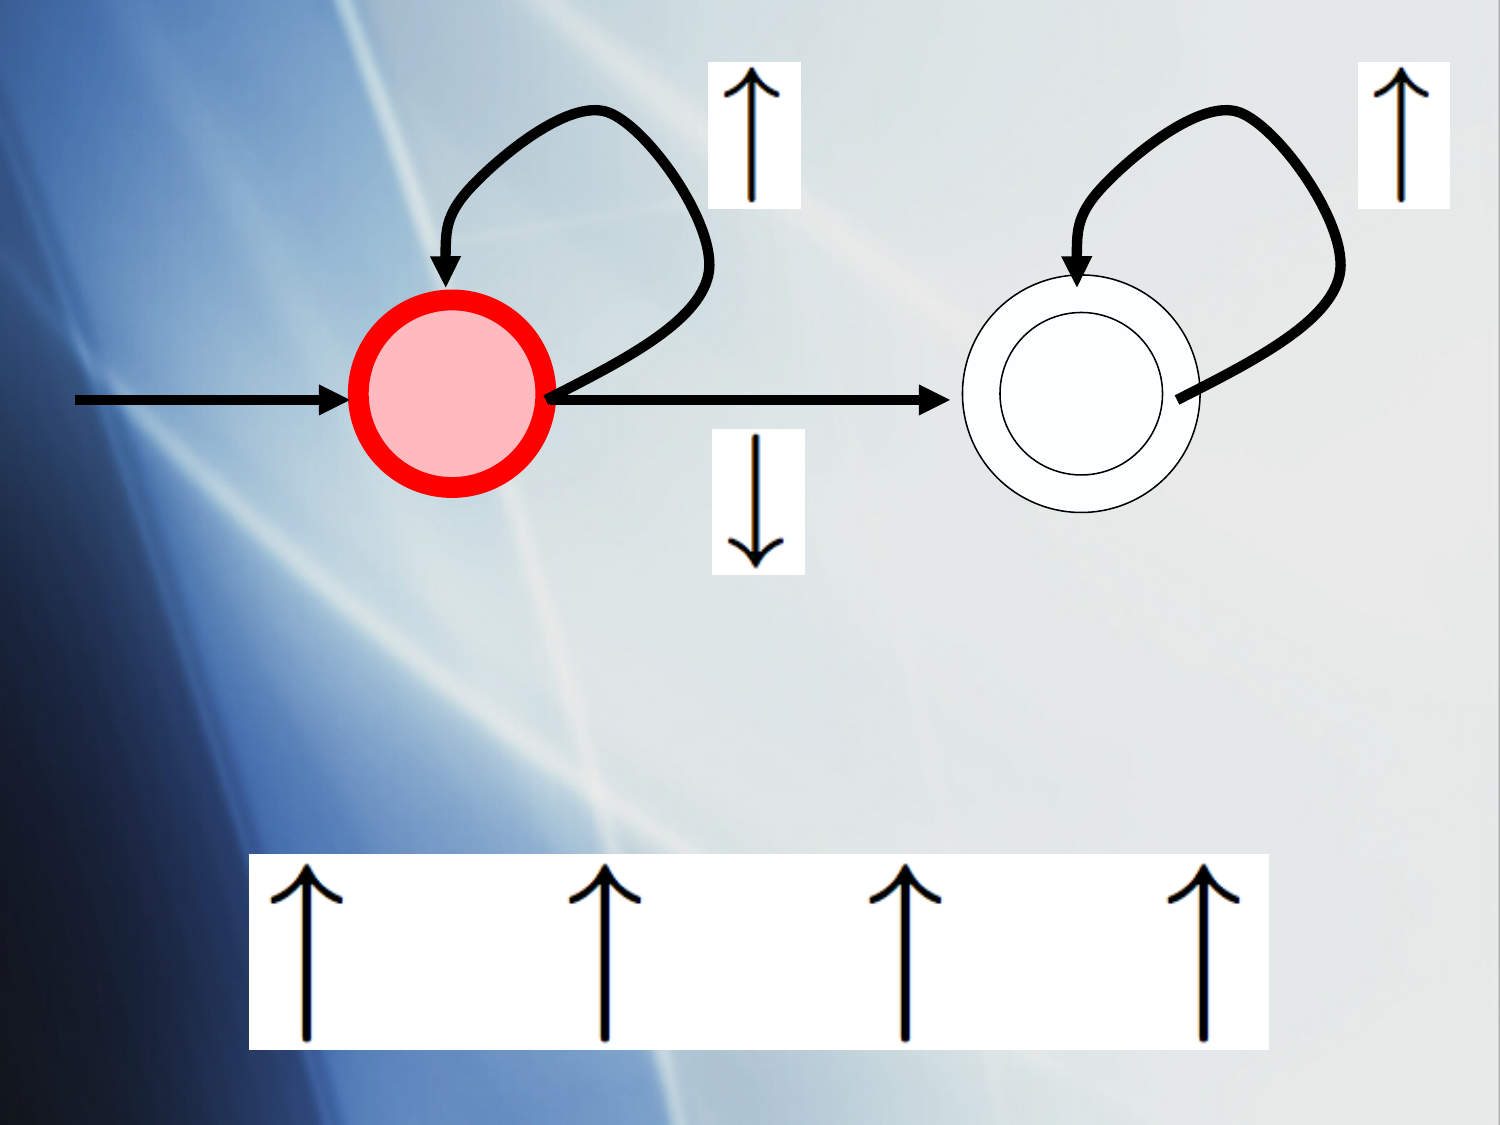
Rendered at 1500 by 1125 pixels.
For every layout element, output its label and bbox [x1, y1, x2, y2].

text_box [358, 299, 546, 488]
text_box [962, 275, 1201, 513]
picture [0, 0, 1500, 1125]
